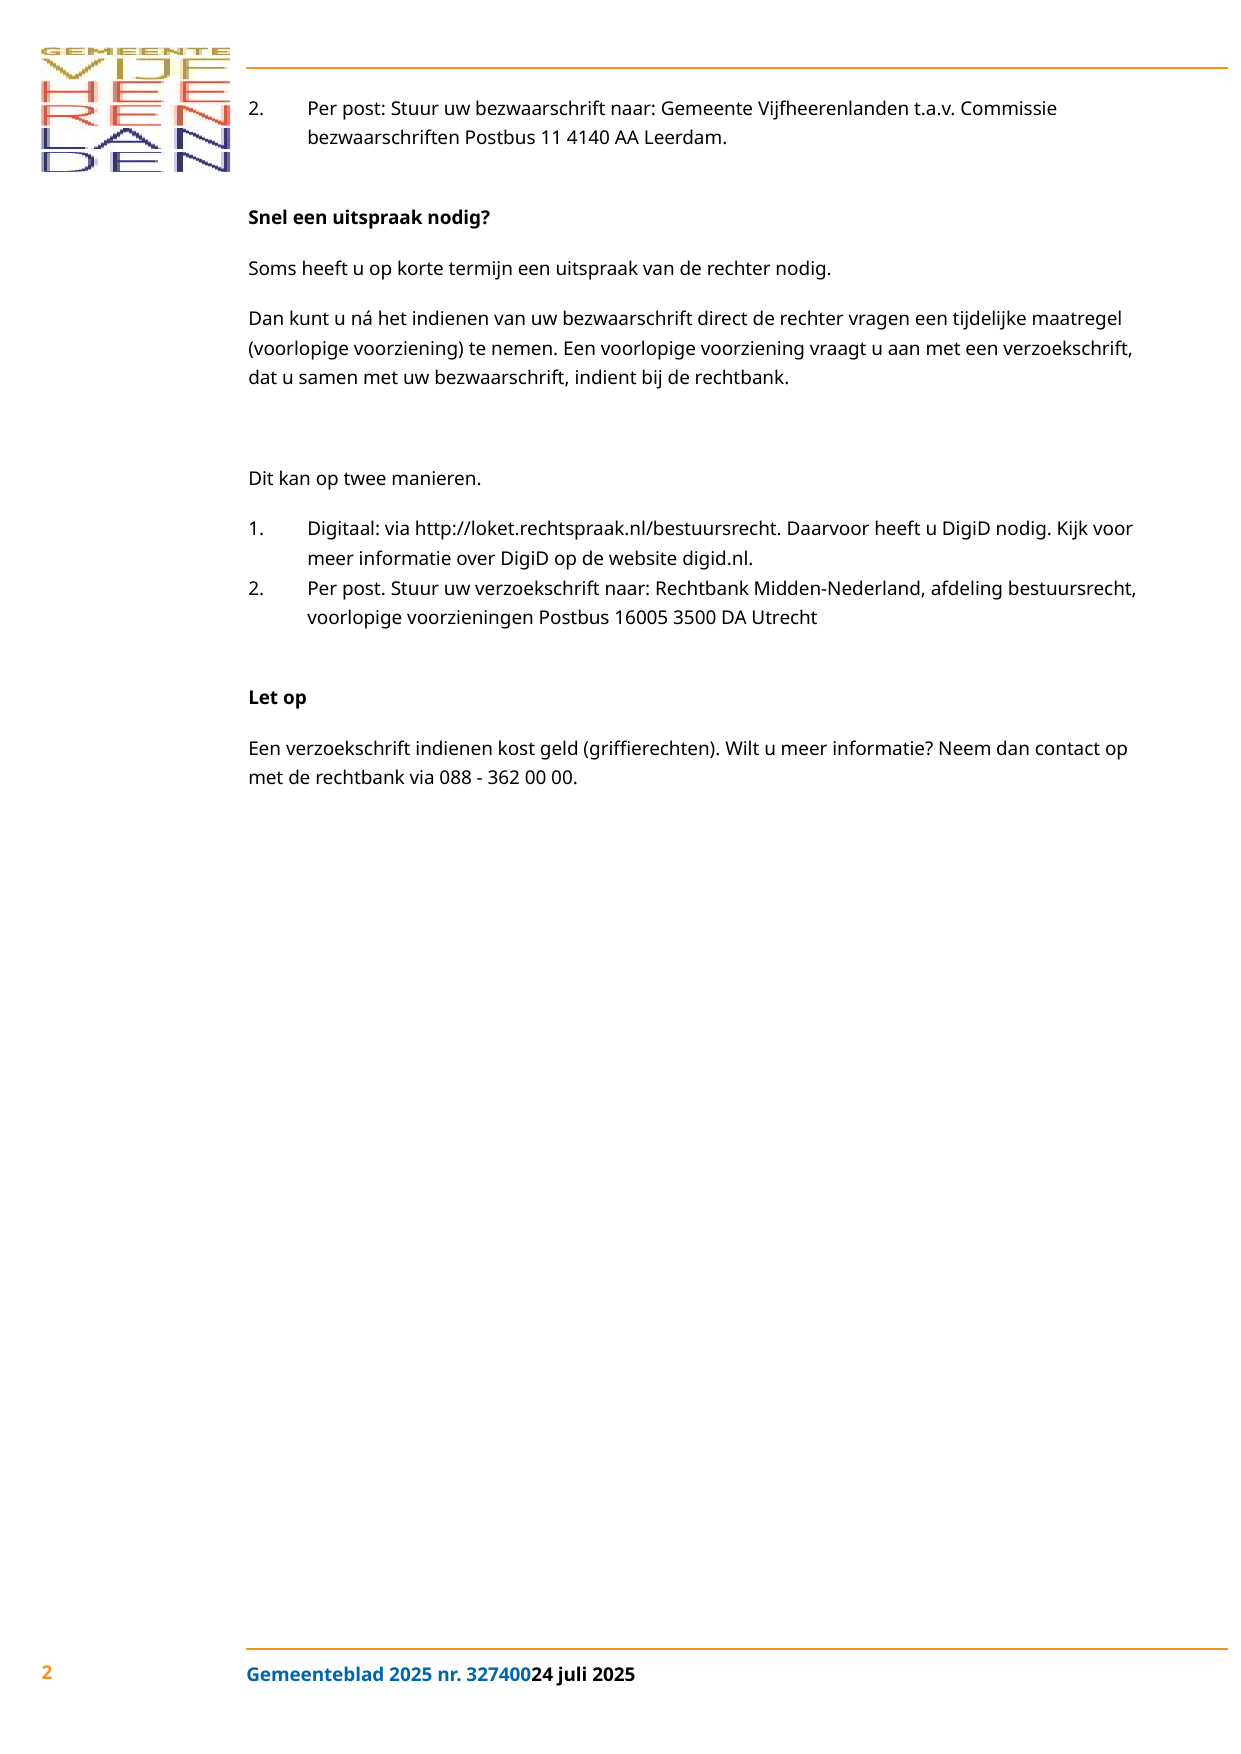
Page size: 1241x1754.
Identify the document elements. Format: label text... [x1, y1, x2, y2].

list Per post. Stuur uw verzoekschrift naar: Rechtbank Midden-Nederland, afdeling bestuursrecht, voorlopige voorzieningen Postbus 16005 3500 DA Utrecht [248, 575, 1152, 630]
list Digitaal: via http://loket.rechtspraak.nl/bestuursrecht. Daarvoor heeft u DigiD nodig. Kijk voor meer informatie over DigiD op de website digid.nl. [248, 516, 1152, 571]
picture [41, 47, 231, 172]
text Let op [248, 684, 1152, 710]
text Dit kan op twee manieren. [248, 465, 1152, 491]
text Dan kunt u ná het indienen van uw bezwaarschrift direct de rechter vragen een tijdelijke maatregel (voorlopige voorziening) te nemen. Een voorlopige voorziening vraagt u aan met een verzoekschrift, dat u samen met uw bezwaarschrift, indient bij de rechtbank. [248, 305, 1152, 390]
text Een verzoekschrift indienen kost geld (griffierechten). Wilt u meer informatie? Neem dan contact op met de rechtbank via 088 - 362 00 00. [248, 735, 1152, 790]
text Soms heeft u op korte termijn een uitspraak van de rechter nodig. [248, 255, 1152, 281]
text Snel een uitspraak nodig? [248, 204, 1152, 230]
list Per post: Stuur uw bezwaarschrift naar: Gemeente Vijfheerenlanden t.a.v. Commissie bezwaarschriften Postbus 11 4140 AA Leerdam. [248, 95, 1152, 150]
